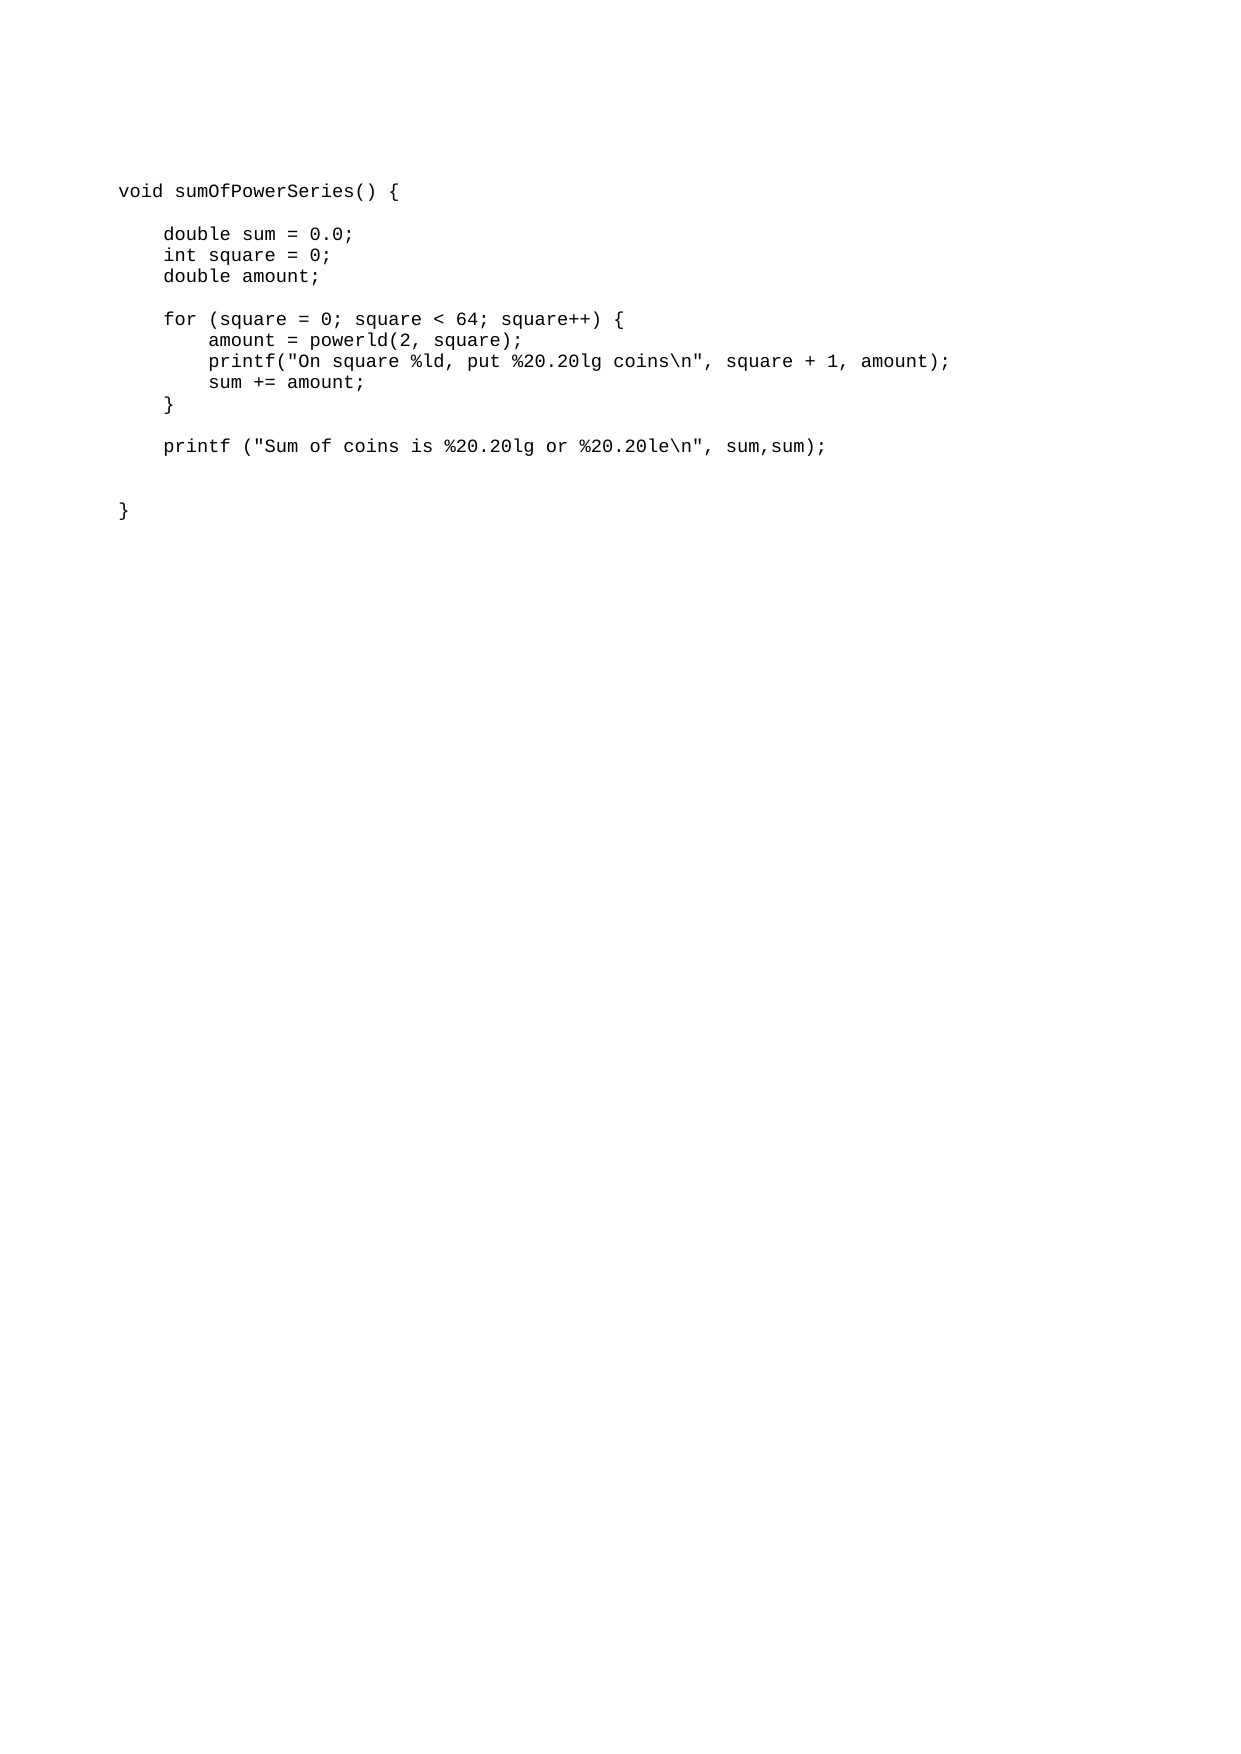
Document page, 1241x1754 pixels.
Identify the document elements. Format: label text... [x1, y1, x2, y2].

text sum += amount; [118, 373, 1122, 394]
text printf ("Sum of coins is %20.20lg or %20.20le\n", sum,sum); [118, 437, 1122, 458]
text } [118, 501, 1122, 522]
text printf("On square %ld, put %20.20lg coins\n", square + 1, amount); [118, 352, 1122, 373]
text double amount; [118, 267, 1122, 288]
text void sumOfPowerSeries() { [118, 182, 1122, 203]
text double sum = 0.0; [118, 224, 1122, 246]
text int square = 0; [118, 246, 1122, 267]
text amount = powerld(2, square); [118, 331, 1122, 352]
text for (square = 0; square < 64; square++) { [118, 309, 1122, 331]
text } [118, 394, 1122, 416]
